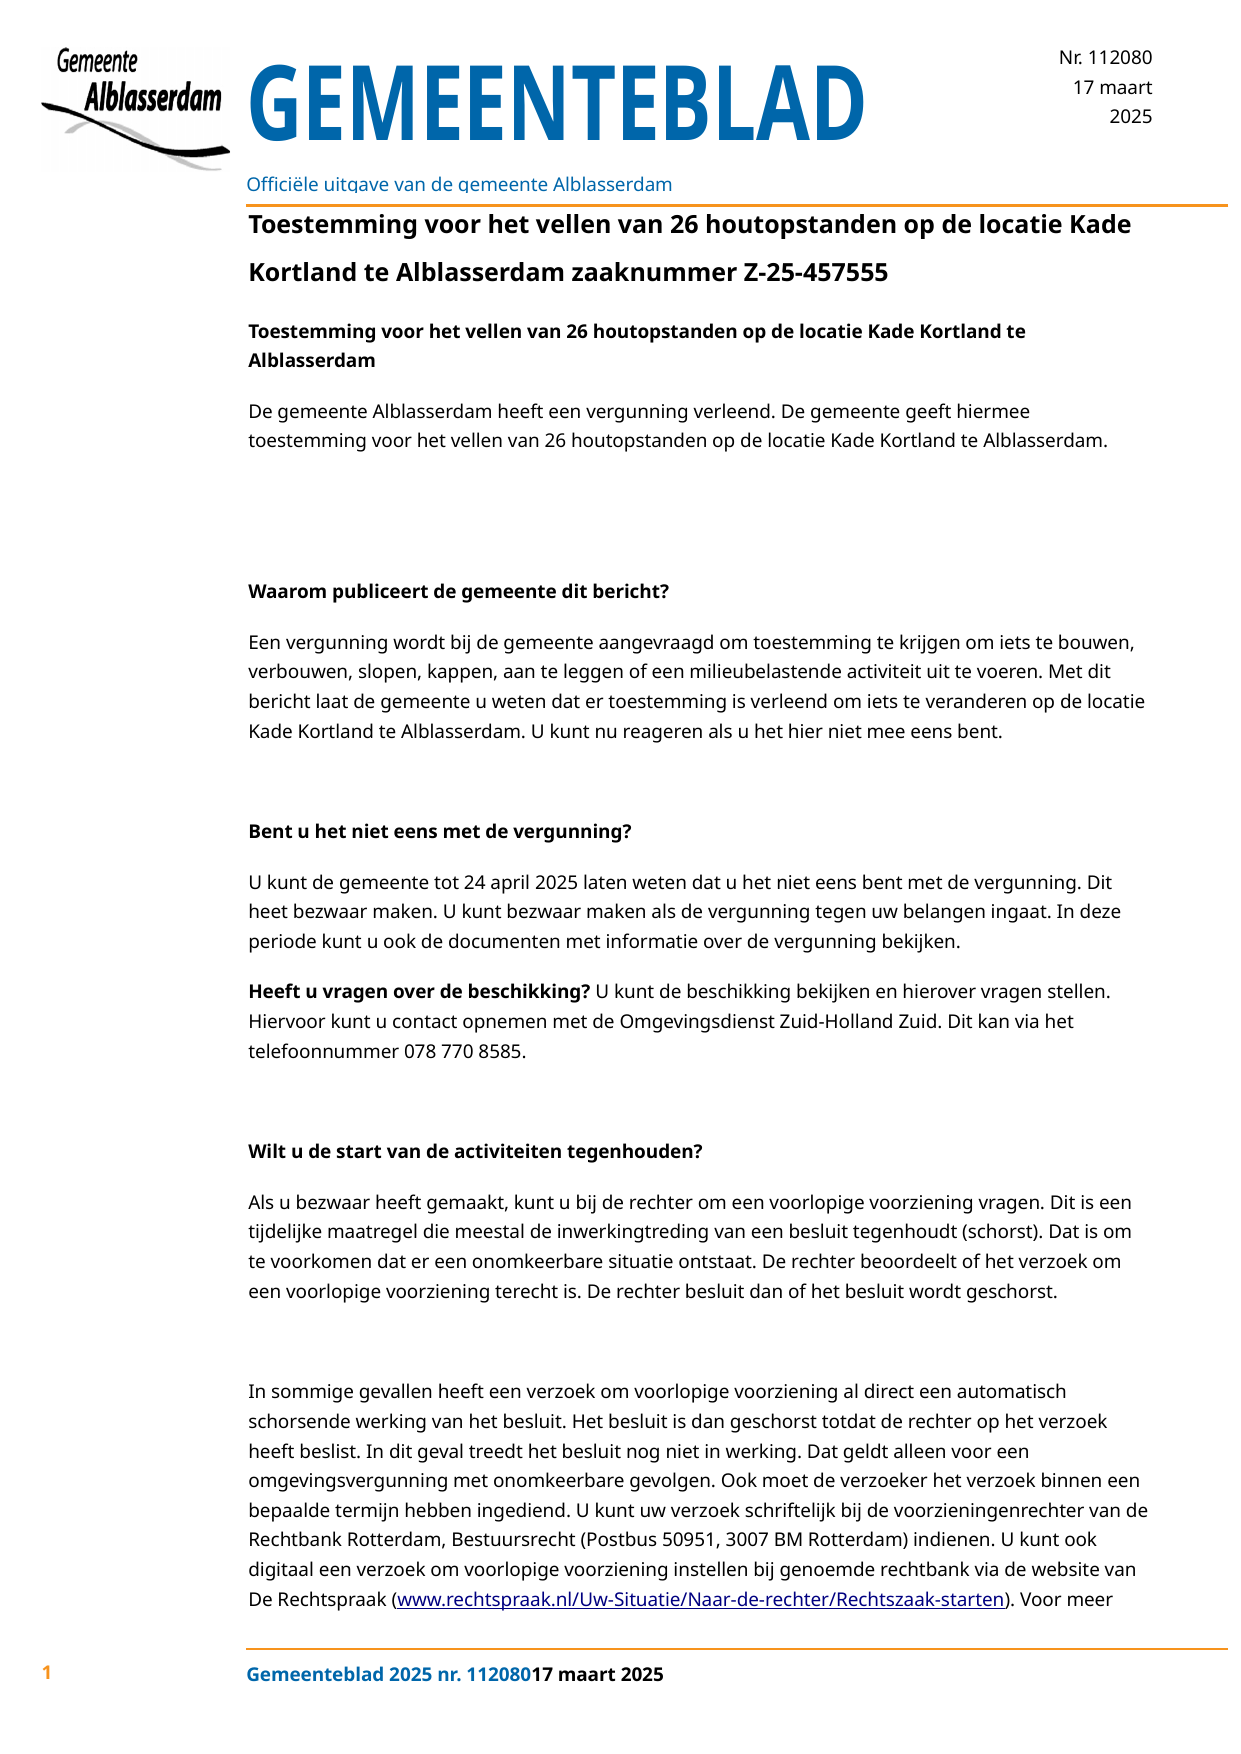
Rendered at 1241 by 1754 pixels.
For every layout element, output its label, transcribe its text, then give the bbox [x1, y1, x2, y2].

text In sommige gevallen heeft een verzoek om voorlopige voorziening al direct een automatisch schorsende werking van het besluit. Het besluit is dan geschorst totdat de rechter op het verzoek heeft beslist. In dit geval treedt het besluit nog niet in werking. Dat geldt alleen voor een omgevingsvergunning met onomkeerbare gevolgen. Ook moet de verzoeker het verzoek binnen een bepaalde termijn hebben ingediend. U kunt uw verzoek schriftelijk bij de voorzieningenrechter van de Rechtbank Rotterdam, Bestuursrecht (Postbus 50951, 3007 BM Rotterdam) indienen. U kunt ook digitaal een verzoek om voorlopige voorziening instellen bij genoemde rechtbank via de website van De Rechtspraak (www.rechtspraak.nl/Uw-Situatie/Naar-de-rechter/Rechtszaak-starten). Voor meer [248, 1379, 1152, 1612]
text Waarom publiceert de gemeente dit bericht? [248, 579, 1152, 604]
text Bent u het niet eens met de vergunning? [248, 819, 1152, 844]
text Wilt u de start van de activiteiten tegenhouden? [248, 1139, 1152, 1164]
text Als u bezwaar heeft gemaakt, kunt u bij de rechter om een voorlopige voorziening vragen. Dit is een tijdelijke maatregel die meestal de inwerkingtreding van een besluit tegenhoudt (schorst). Dat is om te voorkomen dat er een onomkeerbare situatie ontstaat. De rechter beoordeelt of het verzoek om een voorlopige voorziening terecht is. De rechter besluit dan of het besluit wordt geschorst. [248, 1189, 1152, 1304]
text Toestemming voor het vellen van 26 houtopstanden op de locatie Kade Kortland te Alblasserdam [248, 318, 1152, 373]
text De gemeente Alblasserdam heeft een vergunning verleend. De gemeente geeft hiermee toestemming voor het vellen van 26 houtopstanden op de locatie Kade Kortland te Alblasserdam. [248, 398, 1152, 453]
text Heeft u vragen over de beschikking? U kunt de beschikking bekijken en hierover vragen stellen. Hiervoor kunt u contact opnemen met de Omgevingsdienst Zuid-Holland Zuid. Dit kan via het telefoonnummer 078 770 8585. [248, 979, 1152, 1064]
picture [41, 47, 231, 172]
text Toestemming voor het vellen van 26 houtopstanden op de locatie Kade Kortland te Alblasserdam zaaknummer Z-25-457555 [248, 207, 1152, 288]
text U kunt de gemeente tot 24 april 2025 laten weten dat u het niet eens bent met de vergunning. Dit heet bezwaar maken. U kunt bezwaar maken als de vergunning tegen uw belangen ingaat. In deze periode kunt u ook de documenten met informatie over de vergunning bekijken. [248, 869, 1152, 954]
text Een vergunning wordt bij de gemeente aangevraagd om toestemming te krijgen om iets te bouwen, verbouwen, slopen, kappen, aan te leggen of een milieubelastende activiteit uit te voeren. Met dit bericht laat de gemeente u weten dat er toestemming is verleend om iets te veranderen op de locatie Kade Kortland te Alblasserdam. U kunt nu reageren als u het hier niet mee eens bent. [248, 629, 1152, 744]
